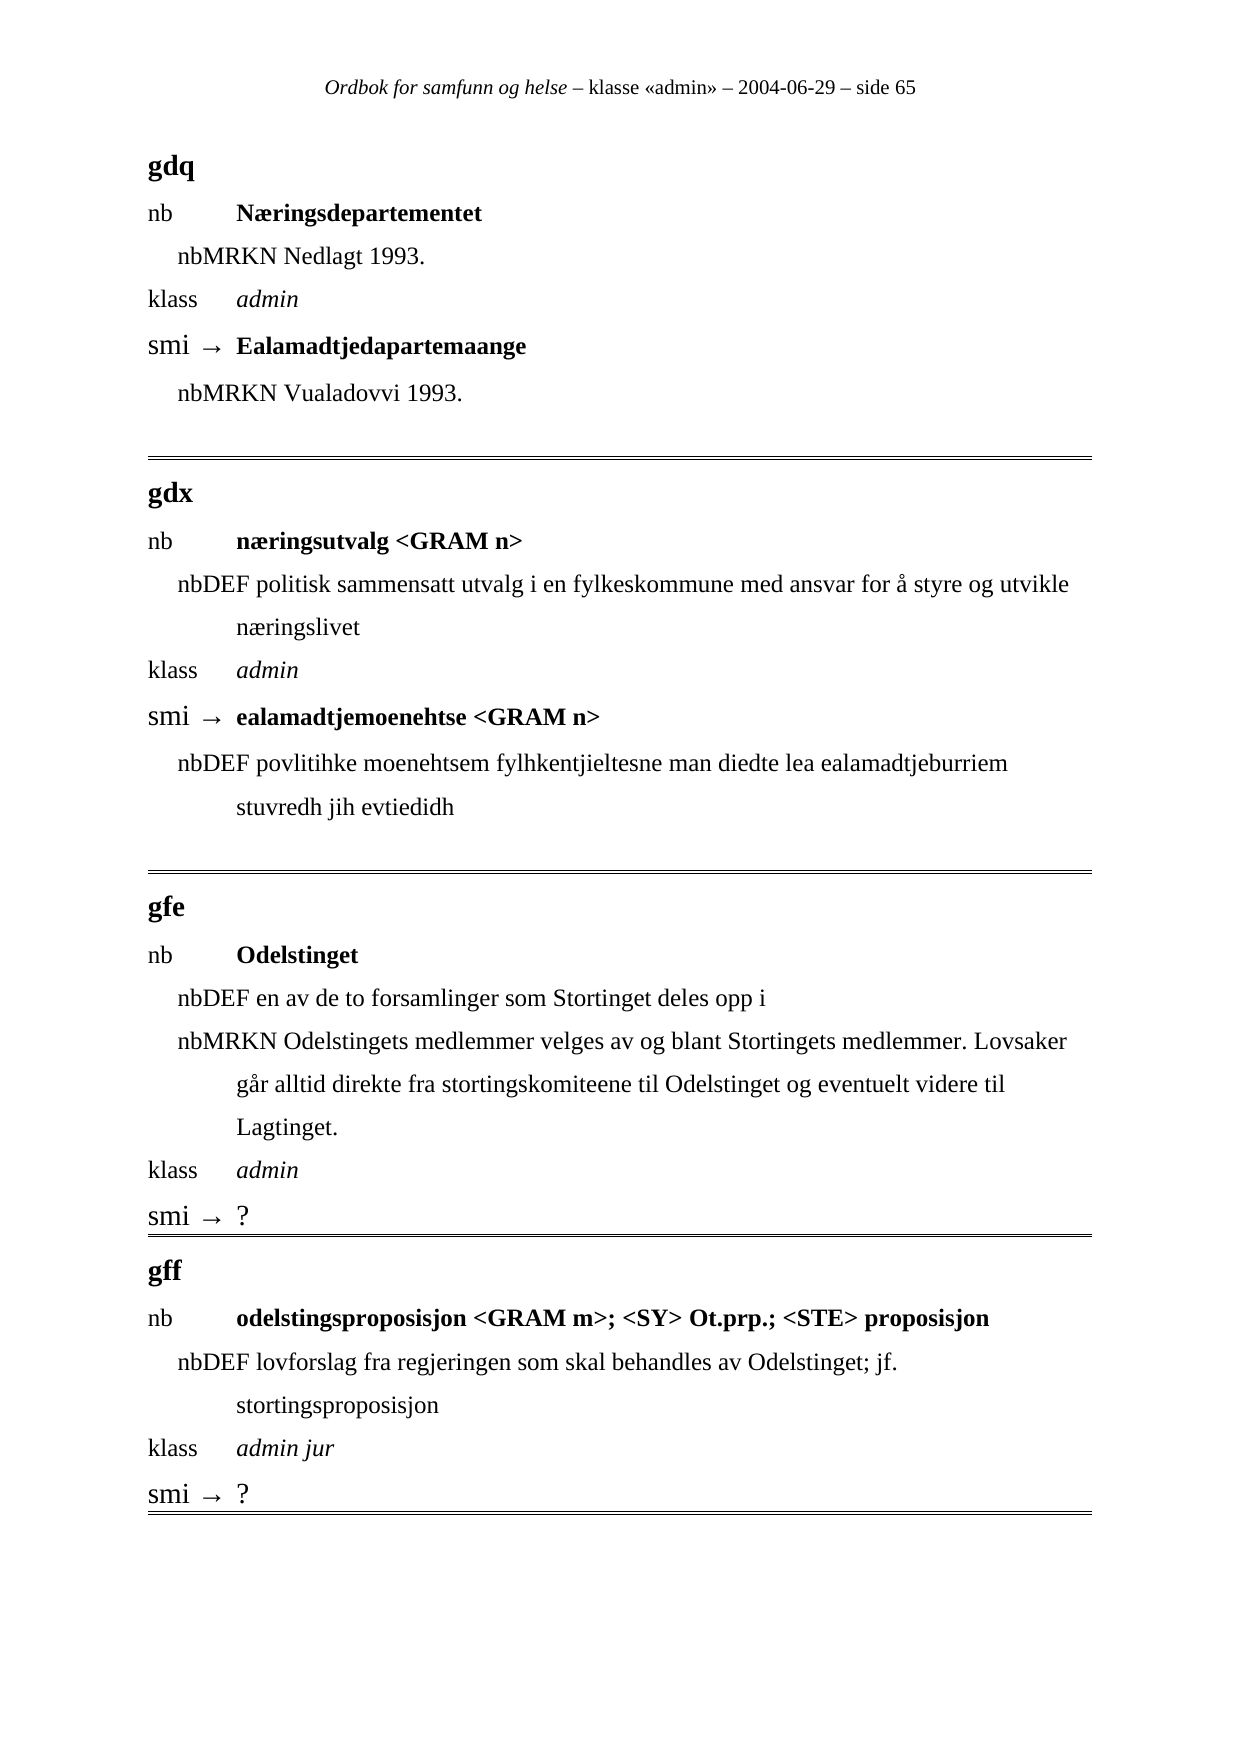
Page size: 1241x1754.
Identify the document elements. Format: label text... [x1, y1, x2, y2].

text nbMRKN Odelstingets medlemmer velges av og blant Stortingets medlemmer. Lovsaker går alltid direkte fra stortingskomiteene til Odelstinget og eventuelt videre til Lagtinget. [177, 1026, 1092, 1141]
text nb næringsutvalg <GRAM n> [148, 526, 1092, 554]
text nbDEF povlitihke moenehtsem fylhkentjieltesne man diedte lea ealamadtjeburriem stuvredh jih evtiedidh [177, 748, 1092, 820]
text nb Odelstinget [148, 940, 1092, 968]
text smi → Ealamadtjedapartemaange [148, 327, 1092, 361]
text gfe [148, 889, 1092, 923]
text nbDEF lovforslag fra regjeringen som skal behandles av Odelstinget; jf. stortingsproposisjon [177, 1347, 1092, 1418]
text nb Næringsdepartementet [148, 198, 1092, 227]
text smi → ? [148, 1198, 1092, 1234]
text smi → ealamadtjemoenehtse <GRAM n> [148, 698, 1092, 732]
text gff [148, 1253, 1092, 1287]
text klass admin [148, 284, 1092, 313]
text smi → ? [148, 1476, 1092, 1511]
text klass admin jur [148, 1433, 1092, 1462]
text gdq [148, 148, 1092, 181]
text nbDEF en av de to forsamlinger som Stortinget deles opp i [177, 983, 1092, 1012]
text nbMRKN Nedlagt 1993. [177, 241, 1092, 270]
text nb odelstingsproposisjon <GRAM m>; <SY> Ot.prp.; <STE> proposisjon [148, 1303, 1092, 1332]
text klass admin [148, 655, 1092, 684]
text klass admin [148, 1155, 1092, 1184]
text nbMRKN Vualadovvi 1993. [177, 378, 1092, 406]
text nbDEF politisk sammensatt utvalg i en fylkeskommune med ansvar for å styre og utvikle næringslivet [177, 569, 1092, 641]
text gdx [148, 475, 1092, 509]
